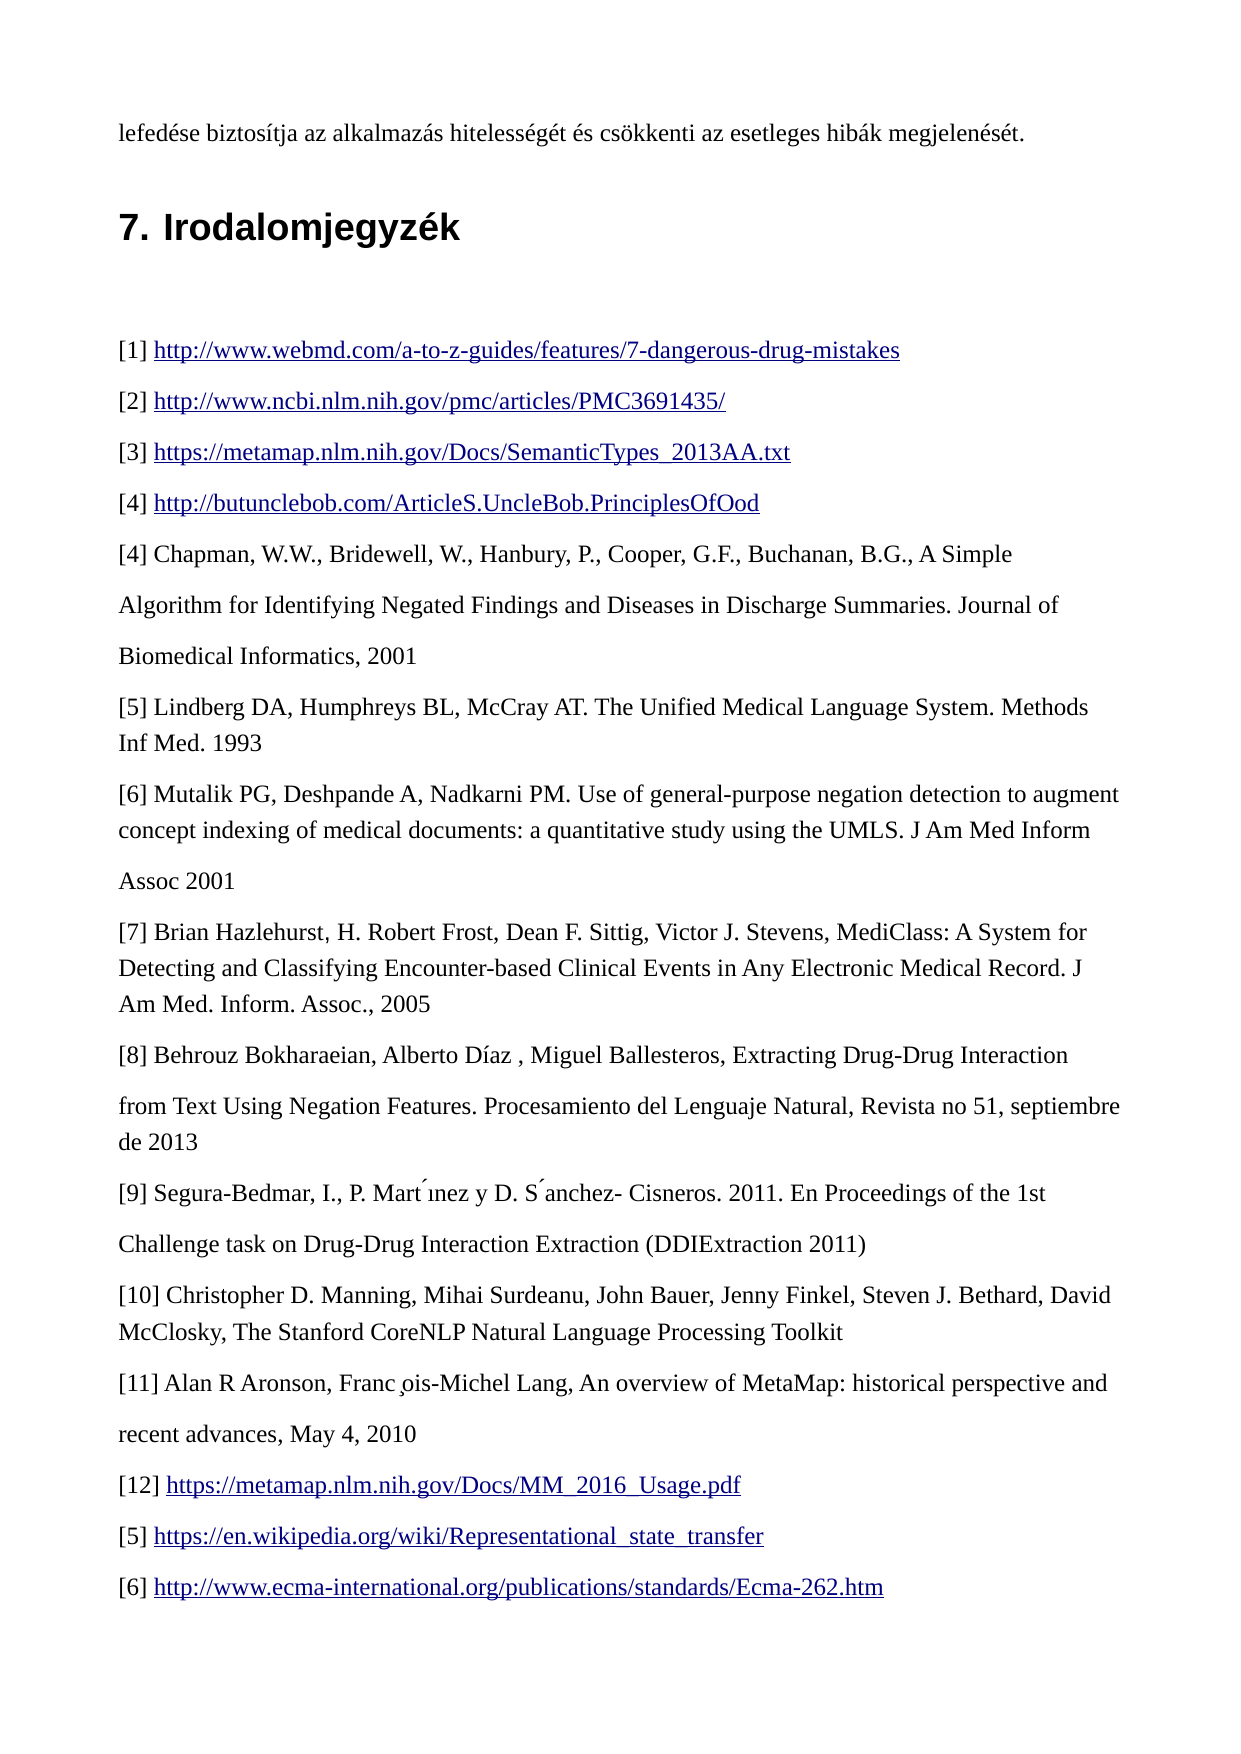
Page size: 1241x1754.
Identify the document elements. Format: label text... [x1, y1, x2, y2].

text [5] Lindberg DA, Humphreys BL, McCray AT. The Unified Medical Language System. Methods Inf Med. 1993 [118, 687, 1122, 759]
subtitle Irodalomjegyzék [118, 205, 1122, 248]
text from Text Using Negation Features. Procesamiento del Lenguaje Natural, Revista no 51, septiembre de 2013 [118, 1086, 1122, 1158]
text recent advances, May 4, 2010 [118, 1413, 1122, 1449]
text [9] Segura-Bedmar, I., P. Mart ́ınez y D. S ́anchez- Cisneros. 2011. En Proceedings of the 1st [118, 1173, 1122, 1209]
text [12] https://metamap.nlm.nih.gov/Docs/MM_2016_Usage.pdf [118, 1464, 1122, 1500]
text [7] Brian Hazlehurst, H. Robert Frost, Dean F. Sittig, Victor J. Stevens, MediClass: A System for Detecting and Classifying Encounter-based Clinical Events in Any Electronic Medical Record. J Am Med. Inform. Assoc., 2005 [118, 912, 1122, 1020]
text [4] Chapman, W.W., Bridewell, W., Hanbury, P., Cooper, G.F., Buchanan, B.G., A Simple [118, 533, 1122, 569]
text [5] https://en.wikipedia.org/wiki/Representational_state_transfer [118, 1515, 1122, 1551]
text Biomedical Informatics, 2001 [118, 636, 1122, 672]
text Algorithm for Identifying Negated Findings and Diseases in Discharge Summaries. Journal of [118, 584, 1122, 621]
text [11] Alan R Aronson, Franc ̧ois-Michel Lang, An overview of MetaMap: historical perspective and [118, 1362, 1122, 1398]
text Assoc 2001 [118, 861, 1122, 897]
text [3] https://metamap.nlm.nih.gov/Docs/SemanticTypes_2013AA.txt [118, 431, 1122, 467]
text [2] http://www.ncbi.nlm.nih.gov/pmc/articles/PMC3691435/ [118, 380, 1122, 416]
text [6] Mutalik PG, Deshpande A, Nadkarni PM. Use of general-purpose negation detection to augment concept indexing of medical documents: a quantitative study using the UMLS. J Am Med Inform [118, 774, 1122, 846]
text lefedése biztosítja az alkalmazás hitelességét és csökkenti az esetleges hibák megjelenését. [118, 118, 1122, 147]
text [6] http://www.ecma-international.org/publications/standards/Ecma-262.htm [118, 1566, 1122, 1602]
text [4] http://butunclebob.com/ArticleS.UncleBob.PrinciplesOfOod [118, 482, 1122, 518]
text [8] Behrouz Bokharaeian, Alberto Díaz , Miguel Ballesteros, Extracting Drug-Drug Interaction [118, 1035, 1122, 1071]
text [10] Christopher D. Manning, Mihai Surdeanu, John Bauer, Jenny Finkel, Steven J. Bethard, David McClosky, The Stanford CoreNLP Natural Language Processing Toolkit [118, 1275, 1122, 1347]
text [1] http://www.webmd.com/a-to-z-guides/features/7-dangerous-drug-mistakes [118, 329, 1122, 365]
text Challenge task on Drug-Drug Interaction Extraction (DDIExtraction 2011) [118, 1224, 1122, 1260]
